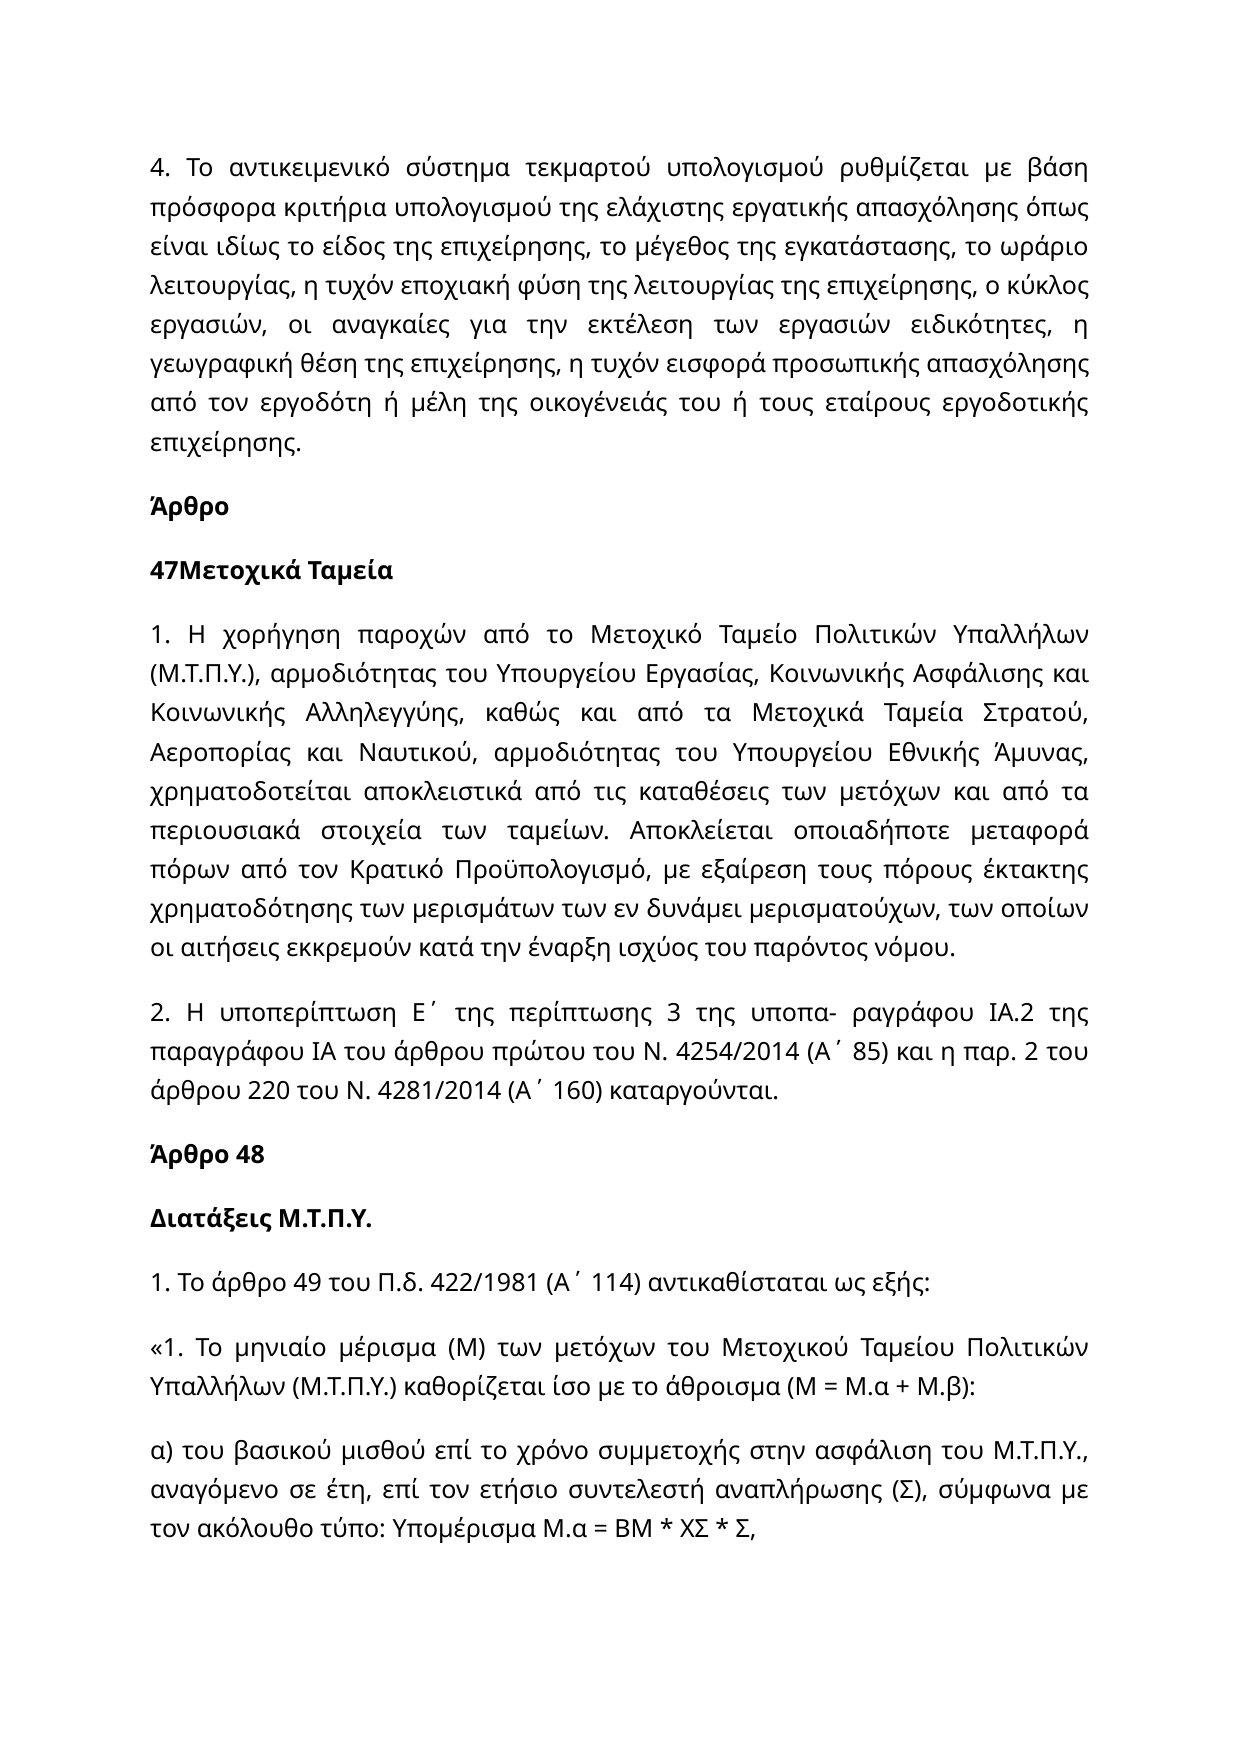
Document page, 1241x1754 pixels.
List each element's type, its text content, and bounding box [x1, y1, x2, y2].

text 4. Το αντικειμενικό σύστημα τεκμαρτού υπολογισμού ρυθμίζεται με βάση πρόσφορα κριτήρια υπολογισμού της ελάχιστης εργατικής απασχόλησης όπως είναι ιδίως το είδος της επιχείρησης, το μέγεθος της εγκατάστασης, το ωράριο λειτουργίας, η τυχόν εποχιακή φύση της λειτουργίας της επιχείρησης, ο κύκλος εργασιών, οι αναγκαίες για την εκτέλεση των εργασιών ειδικότητες, η γεωγραφική θέση της επιχείρησης, η τυχόν εισφορά προσωπικής απασχόλησης από τον εργοδότη ή μέλη της οικογένειάς του ή τους εταίρους εργοδοτικής επιχείρησης. [150, 150, 1090, 458]
text Άρθρο 48 [150, 1137, 1090, 1171]
text Άρθρο [150, 488, 1090, 522]
text «1. Το μηνιαίο μέρισμα (Μ) των μετόχων του Μετοχικού Ταμείου Πολιτικών Υπαλλήλων (Μ.Τ.Π.Υ.) καθορίζεται ίσο με το άθροισμα (Μ = Μ.α + Μ.β): [150, 1329, 1090, 1402]
text 2. Η υποπερίπτωση Ε΄ της περίπτωσης 3 της υποπα- ραγράφου ΙΑ.2 της παραγράφου ΙΑ του άρθρου πρώτου του Ν. 4254/2014 (Α΄ 85) και η παρ. 2 του άρθρου 220 του Ν. 4281/2014 (Α΄ 160) καταργούνται. [150, 994, 1090, 1107]
text α) του βασικού μισθού επί το χρόνο συμμετοχής στην ασφάλιση του Μ.Τ.Π.Υ., αναγόμενο σε έτη, επί τον ετήσιο συντελεστή αναπλήρωσης (Σ), σύμφωνα με τον ακόλουθο τύπο: Υπομέρισμα Μ.α = ΒΜ * ΧΣ * Σ, [150, 1432, 1090, 1545]
text 1. Το άρθρο 49 του Π.δ. 422/1981 (Α΄ 114) αντικαθίσταται ως εξής: [150, 1265, 1090, 1299]
text Διατάξεις Μ.Τ.Π.Υ. [150, 1201, 1090, 1235]
text 47Μετοχικά Ταμεία [150, 552, 1090, 587]
text 1. Η χορήγηση παροχών από το Μετοχικό Ταμείο Πολιτικών Υπαλλήλων (Μ.Τ.Π.Υ.), αρμοδιότητας του Υπουργείου Εργασίας, Κοινωνικής Ασφάλισης και Κοινωνικής Αλληλεγγύης, καθώς και από τα Μετοχικά Ταμεία Στρατού, Αεροπορίας και Ναυτικού, αρμοδιότητας του Υπουργείου Εθνικής Άμυνας, χρηματοδοτείται αποκλειστικά από τις καταθέσεις των μετόχων και από τα περιουσιακά στοιχεία των ταμείων. Αποκλείεται οποιαδήποτε μεταφορά πόρων από τον Κρατικό Προϋπολογισμό, με εξαίρεση τους πόρους έκτακτης χρηματοδότησης των μερισμάτων των εν δυνάμει μερισματούχων, των οποίων οι αιτήσεις εκκρεμούν κατά την έναρξη ισχύος του παρόντος νόμου. [150, 617, 1090, 964]
